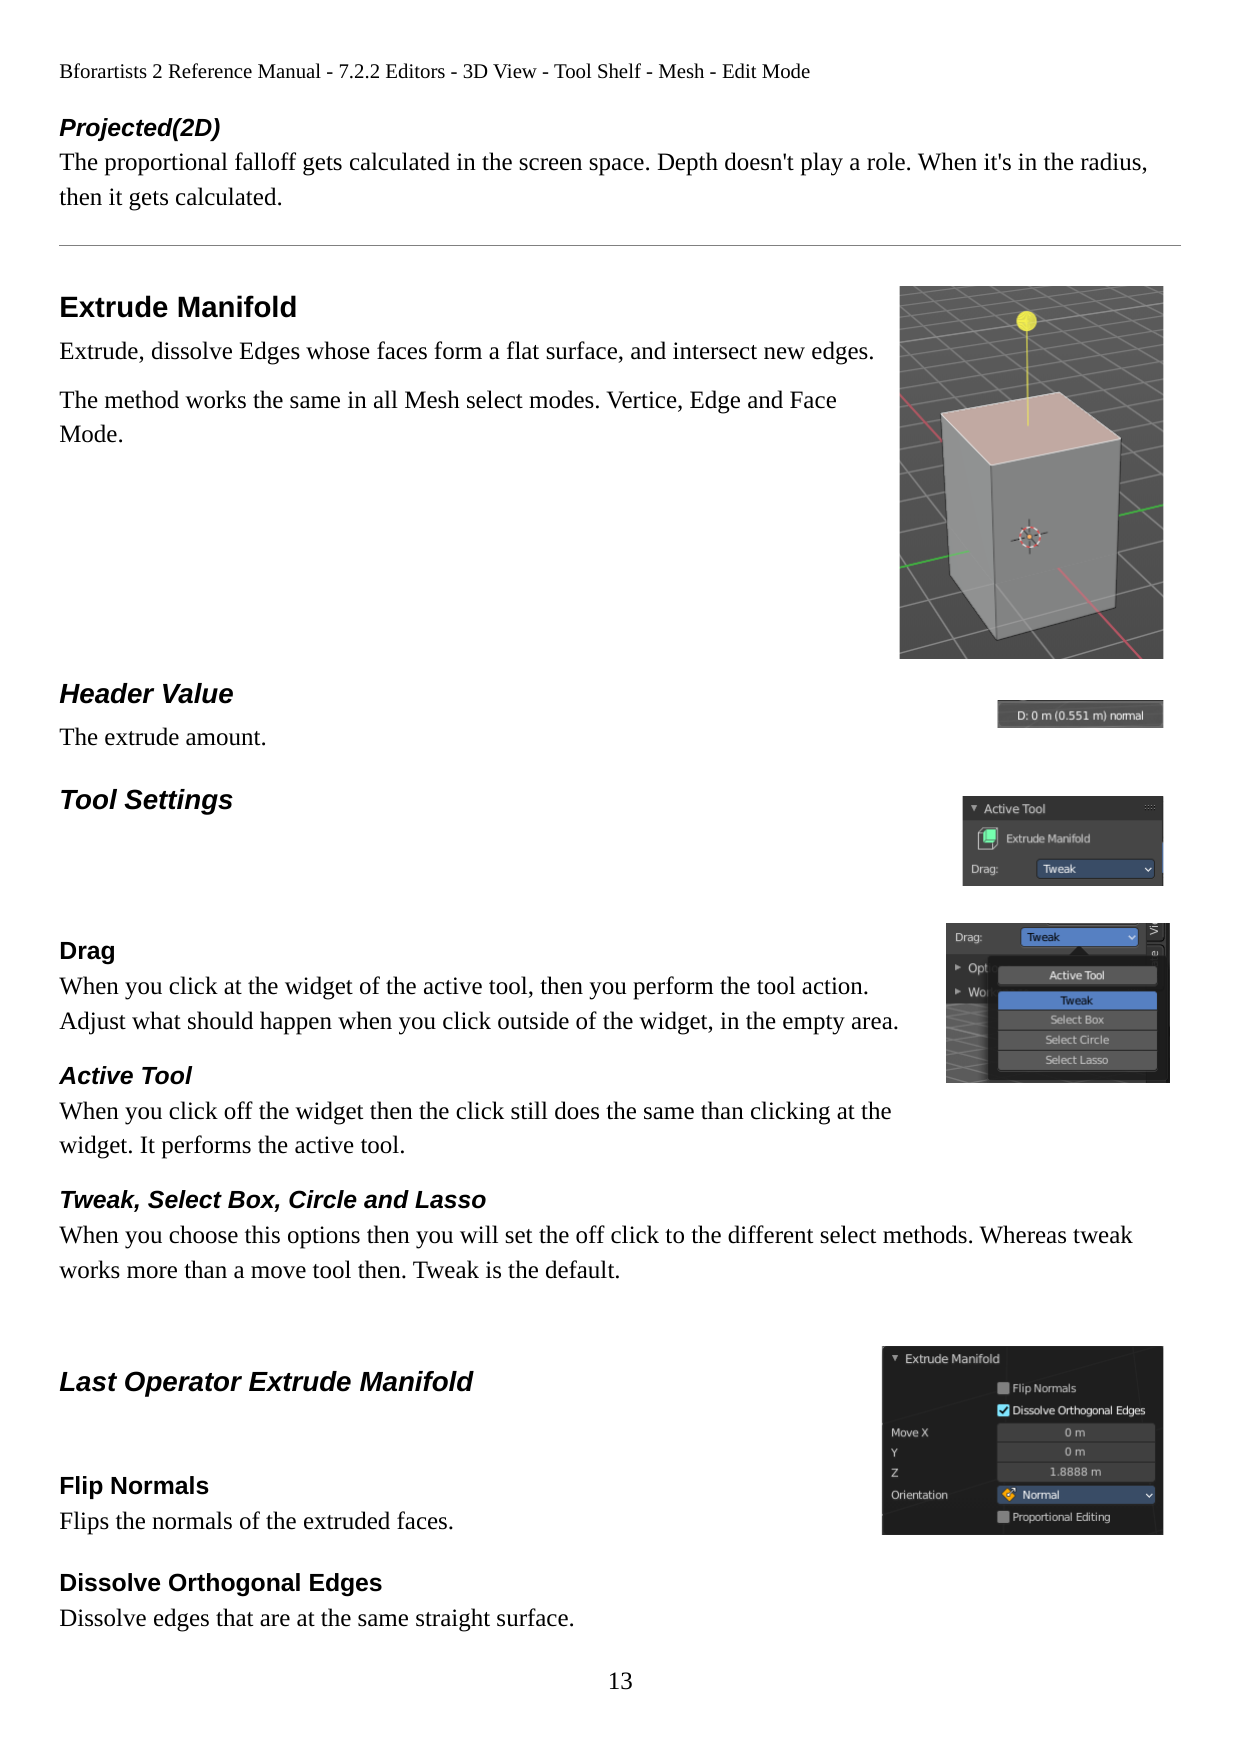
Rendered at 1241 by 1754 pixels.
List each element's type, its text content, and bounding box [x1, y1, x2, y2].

subtitle [1170, 936, 1181, 965]
text The extrude amount. [59, 722, 1181, 750]
text Extrude, dissolve Edges whose faces form a flat surface, and intersect new edges. [59, 336, 899, 365]
text When you click off the widget then the click still does the same than clicking at the widget. It performs the active tool. [59, 1096, 1181, 1159]
text The method works the same in all Mesh select modes. Vertice, Edge and Face Mode. [59, 385, 899, 448]
picture [946, 923, 1170, 1083]
subtitle Tool Settings [59, 783, 1181, 815]
text When you choose this options then you will set the off click to the different select methods. Whereas tweak works more than a move tool then. Tweak is the default. [59, 1220, 1181, 1284]
text When you click at the widget of the active tool, then you perform the tool action. Adjust what should happen when you click outside of the widget, in the empty area. [59, 971, 946, 1034]
subtitle Drag [59, 936, 946, 965]
picture [962, 796, 1164, 886]
subtitle Active Tool [59, 1061, 1181, 1089]
subtitle [1164, 290, 1181, 323]
text The proportional falloff gets calculated in the screen space. Depth doesn't play a role. When it's in the radius, then it gets calculated. [59, 147, 1181, 211]
subtitle Projected(2D) [59, 113, 1181, 141]
subtitle Flip Normals [59, 1471, 881, 1500]
picture [997, 700, 1164, 728]
subtitle Dissolve Orthogonal Edges [59, 1568, 1181, 1596]
text Flips the normals of the extruded faces. [59, 1506, 881, 1535]
text Dissolve edges that are at the same straight surface. [59, 1603, 1181, 1631]
subtitle [1164, 1471, 1181, 1500]
subtitle Tweak, Select Box, Circle and Lasso [59, 1186, 1181, 1214]
subtitle Header Value [59, 677, 1181, 709]
subtitle Extrude Manifold [59, 290, 899, 323]
picture [881, 1346, 1164, 1535]
subtitle Last Operator Extrude Manifold [59, 1366, 881, 1397]
picture [899, 286, 1164, 659]
